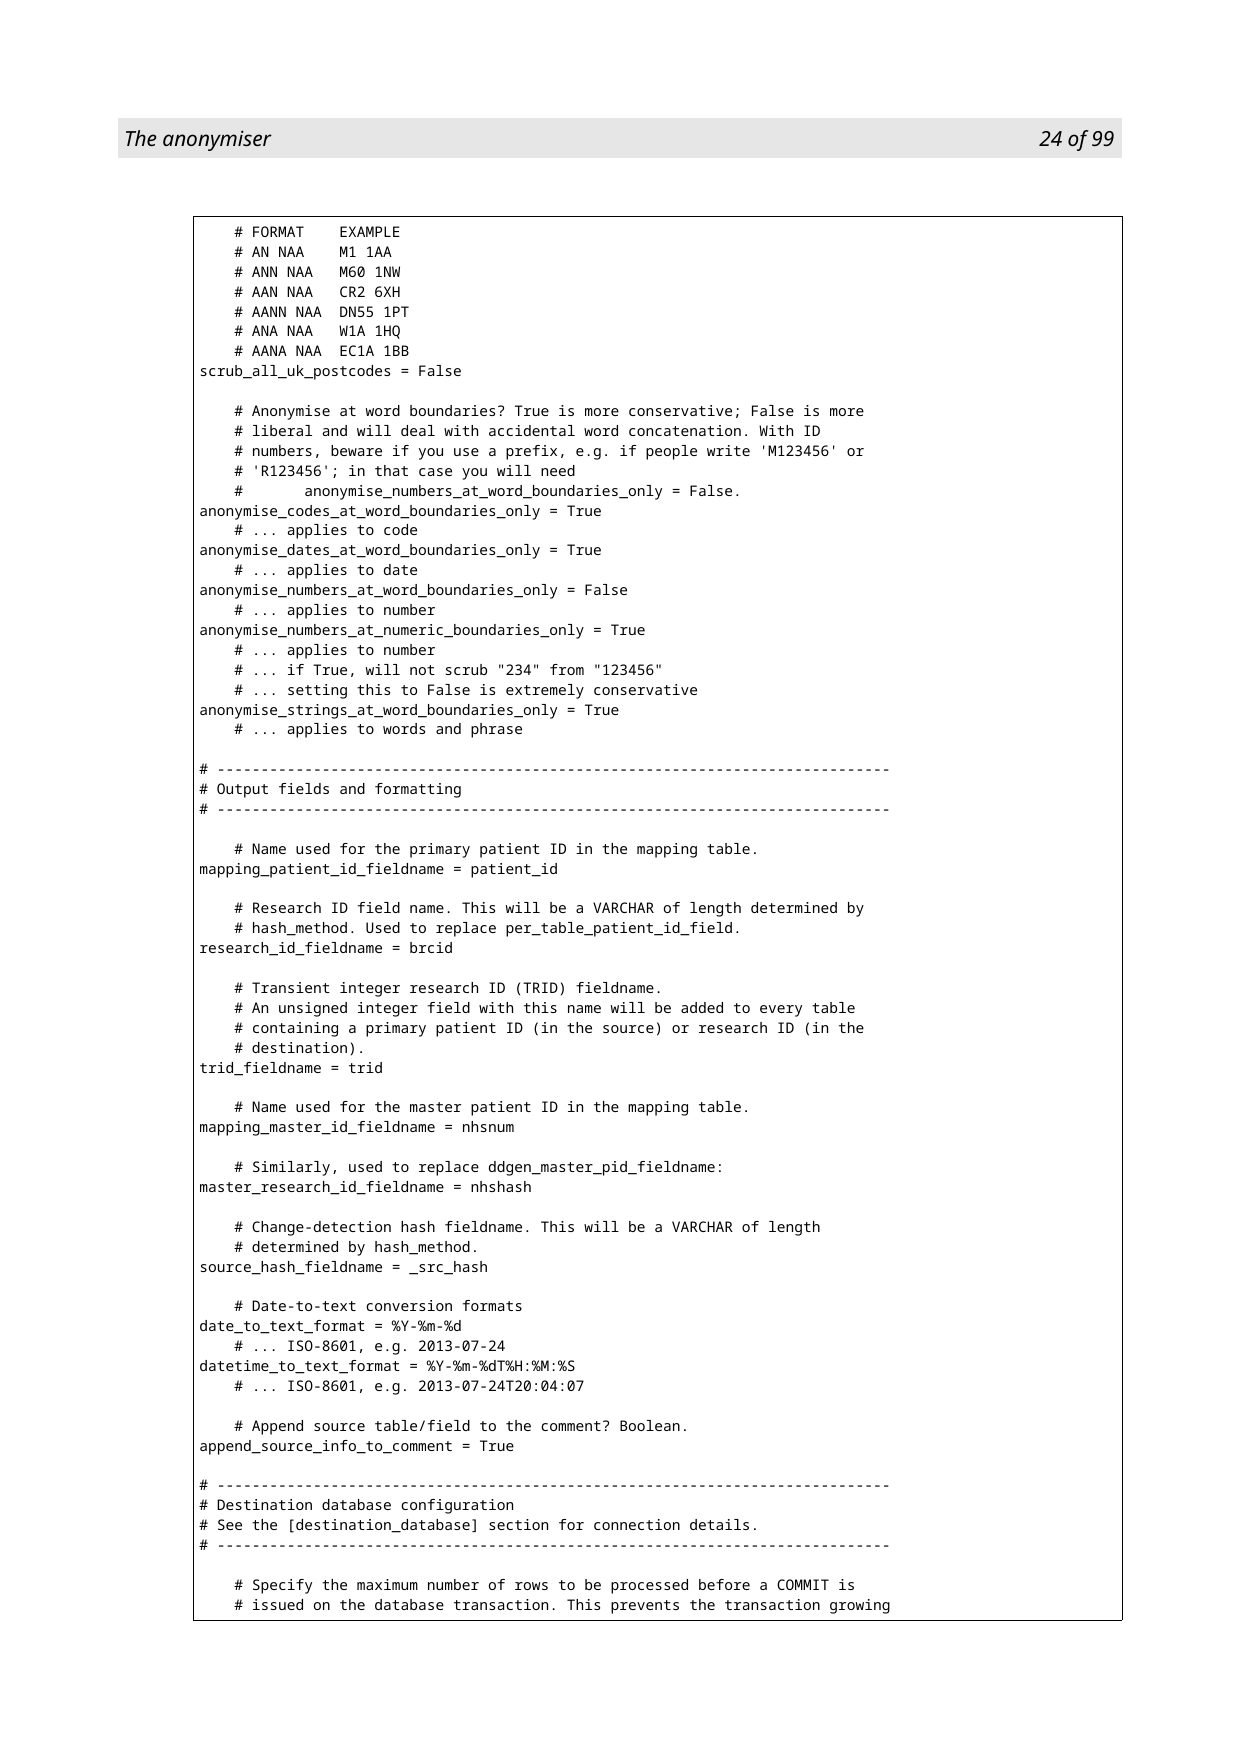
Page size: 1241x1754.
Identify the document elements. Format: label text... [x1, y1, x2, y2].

table_header # FORMAT EXAMPLE # AN NAA M1 1AA # ANN NAA M60 1NW # AAN NAA CR2 6XH # AANN NAA DN55 1PT # ANA NAA W1A 1HQ # AANA NAA EC1A 1BB scrub_all_uk_postcodes = False # Anonymise at word boundaries? True is more conservative; False is more # liberal and will deal with accidental word concatenation. With ID # numbers, beware if you use a prefix, e.g. if people write 'M123456' or # 'R123456'; in that case you will need # anonymise_numbers_at_word_boundaries_only = False. anonymise_codes_at_word_boundaries_only = True # ... applies to code anonymise_dates_at_word_boundaries_only = True # ... applies to date anonymise_numbers_at_word_boundaries_only = False # ... applies to number anonymise_numbers_at_numeric_boundaries_only = True # ... applies to number # ... if True, will not scrub "234" from "123456" # ... setting this to False is extremely conservative anonymise_strings_at_word_boundaries_only = True # ... applies to words and phrase # ----------------------------------------------------------------------------- # Output fields and formatting # ----------------------------------------------------------------------------- # Name used for the primary patient ID in the mapping table. mapping_patient_id_fieldname = patient_id # Research ID field name. This will be a VARCHAR of length determined by # hash_method. Used to replace per_table_patient_id_field. research_id_fieldname = brcid # Transient integer research ID (TRID) fieldname. # An unsigned integer field with this name will be added to every table # containing a primary patient ID (in the source) or research ID (in the # destination). trid_fieldname = trid # Name used for the master patient ID in the mapping table. mapping_master_id_fieldname = nhsnum # Similarly, used to replace ddgen_master_pid_fieldname: master_research_id_fieldname = nhshash # Change-detection hash fieldname. This will be a VARCHAR of length # determined by hash_method. source_hash_fieldname = _src_hash # Date-to-text conversion formats date_to_text_format = %Y-%m-%d # ... ISO-8601, e.g. 2013-07-24 datetime_to_text_format = %Y-%m-%dT%H:%M:%S # ... ISO-8601, e.g. 2013-07-24T20:04:07 # Append source table/field to the comment? Boolean. append_source_info_to_comment = True # ----------------------------------------------------------------------------- # Destination database configuration # See the [destination_database] section for connection details. # ----------------------------------------------------------------------------- # Specify the maximum number of rows to be processed before a COMMIT is # issued on the database transaction. This prevents the transaction growing [194, 217, 1122, 1620]
